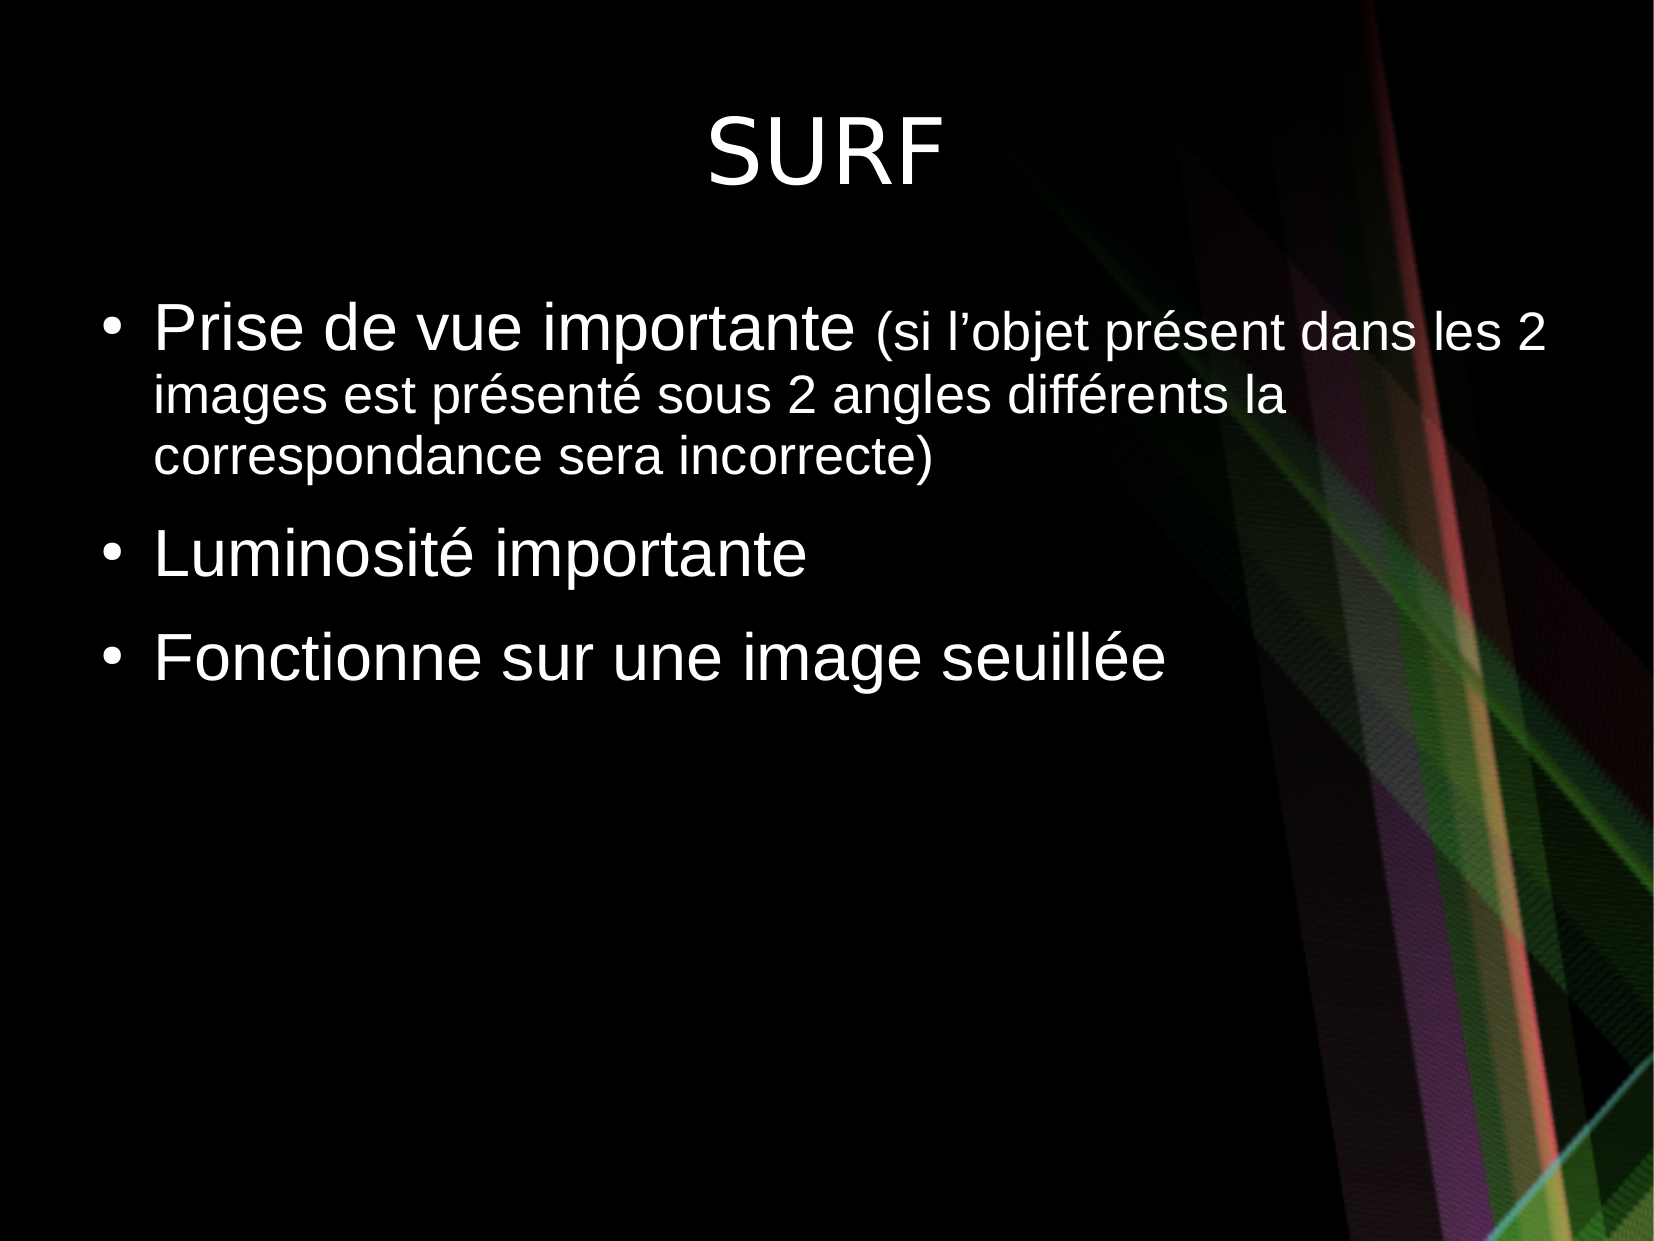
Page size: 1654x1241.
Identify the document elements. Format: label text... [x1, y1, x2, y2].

title SURF [82, 49, 1571, 257]
picture [0, 0, 1654, 1241]
list Prise de vue importante (si l’objet présent dans les 2 images est présenté sous 2 angles différents la correspondance sera incorrecte) Luminosité importante Fonctionne sur une image seuillée [82, 290, 1571, 1010]
